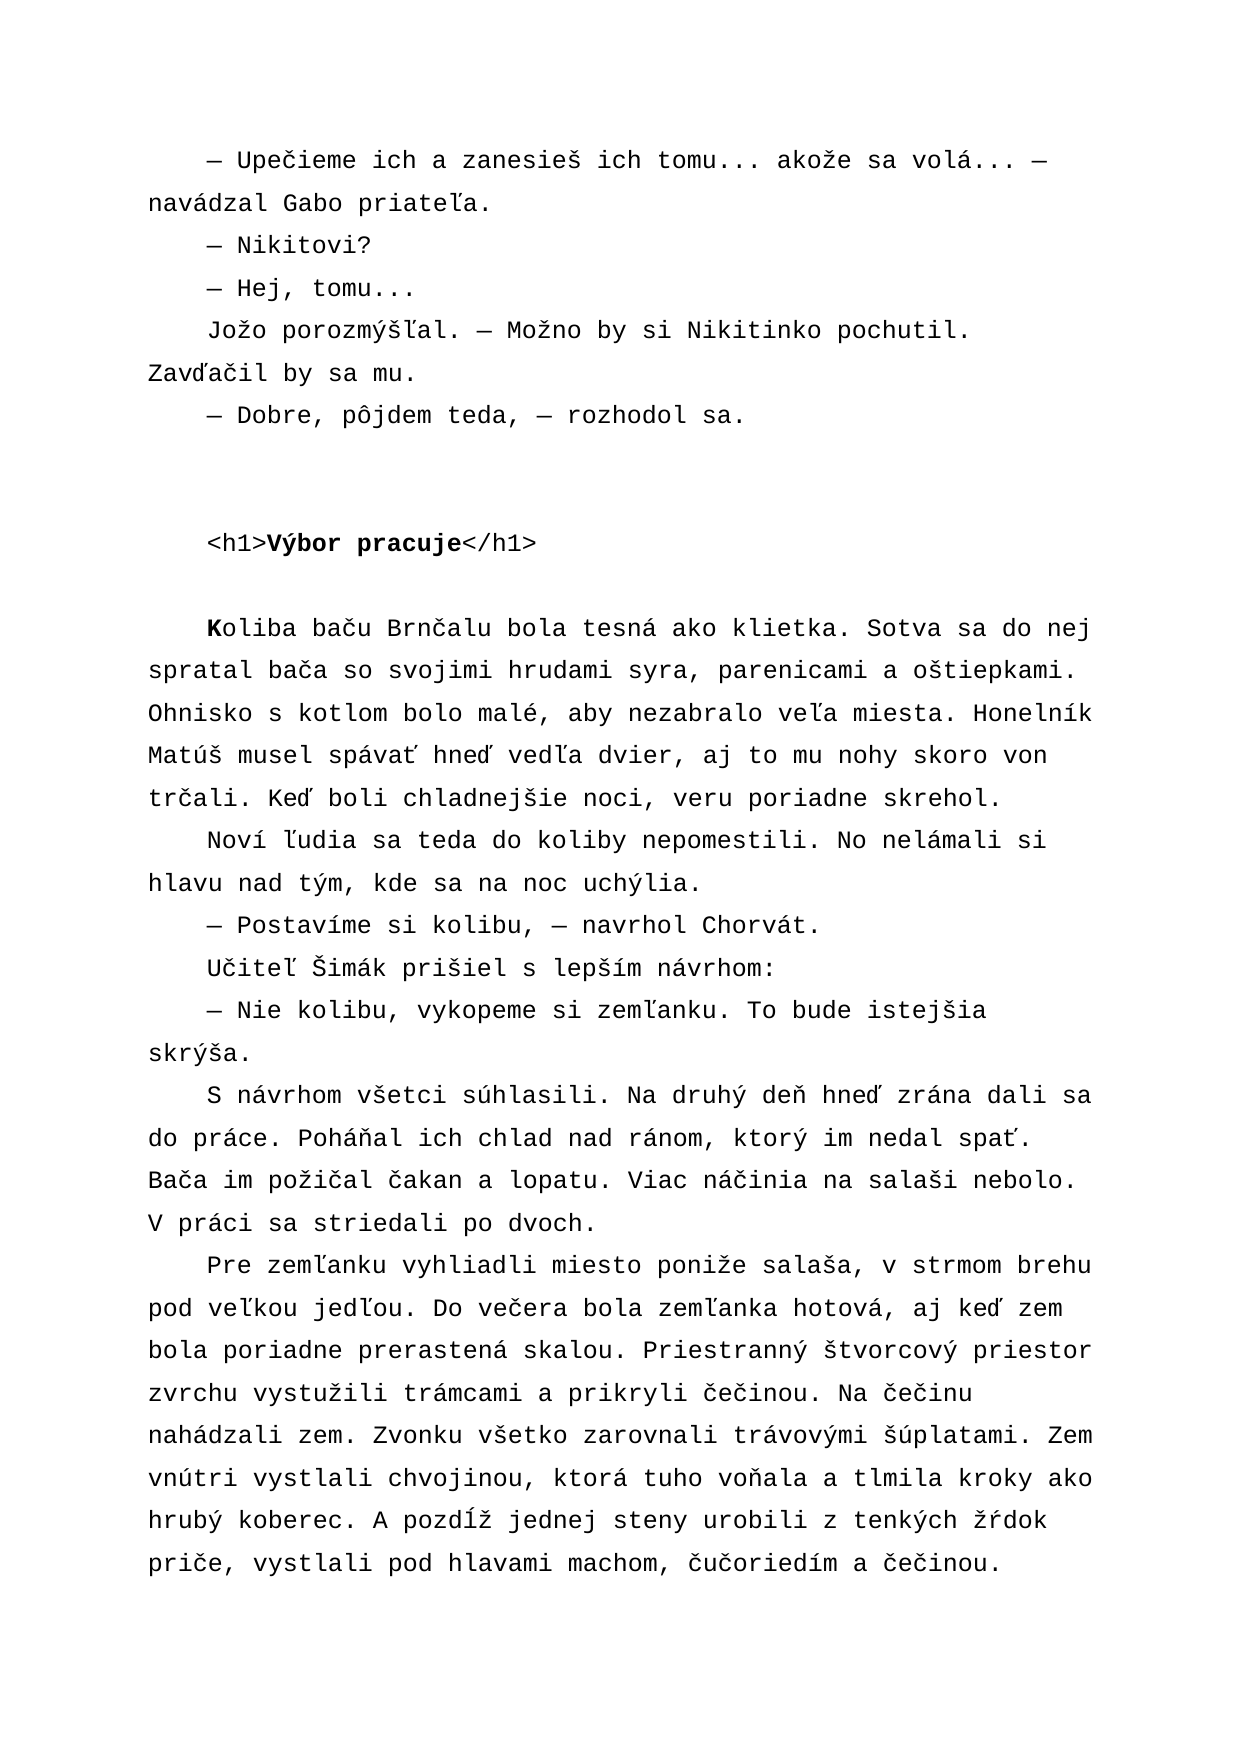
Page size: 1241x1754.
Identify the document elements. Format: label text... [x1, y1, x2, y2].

text Jožo porozmýšľal. — Možno by si Nikitinko pochutil. Zavďačil by sa mu. [148, 318, 1093, 388]
text S návrhom všetci súhlasili. Na druhý deň hneď zrána dali sa do práce. Poháňal ich chlad nad ránom, ktorý im nedal spať. Bača im požičal čakan a lopatu. Viac náčinia na salaši nebolo. V práci sa striedali po dvoch. [148, 1083, 1093, 1238]
text Noví ľudia sa teda do koliby nepomestili. No nelámali si hlavu nad tým, kde sa na noc uchýlia. [148, 828, 1093, 898]
text — Hej, tomu... [148, 275, 1093, 303]
text Pre zemľanku vyhliadli miesto poniže salaša, v strmom brehu pod veľkou jedľou. Do večera bola zemľanka hotová, aj keď zem bola poriadne prerastená skalou. Priestranný štvorcový priestor zvrchu vystužili trámcami a prikryli čečinou. Na čečinu nahádzali zem. Zvonku všetko zarovnali trávovými šúplatami. Zem vnútri vystlali chvojinou, ktorá tuho voňala a tlmila kroky ako hrubý koberec. A pozdĺž jednej steny urobili z tenkých žŕdok priče, vystlali pod hlavami machom, čučoriedím a čečinou. [148, 1253, 1093, 1578]
text — Dobre, pôjdem teda, — rozhodol sa. [148, 403, 1093, 431]
text Učiteľ Šimák prišiel s lepším návrhom: [148, 955, 1093, 983]
text — Upečieme ich a zanesieš ich tomu... akože sa volá... — navádzal Gabo priateľa. [148, 148, 1093, 218]
text — Nikitovi? [148, 233, 1093, 261]
text Koliba baču Brnčalu bola tesná ako klietka. Sotva sa do nej spratal bača so svojimi hrudami syra, parenicami a oštiepkami. Ohnisko s kotlom bolo malé, aby nezabralo veľa miesta. Honelník Matúš musel spávať hneď vedľa dvier, aj to mu nohy skoro von trčali. Keď boli chladnejšie noci, veru poriadne skrehol. [148, 615, 1093, 813]
text — Postavíme si kolibu, — navrhol Chorvát. [148, 913, 1093, 941]
text — Nie kolibu, vykopeme si zemľanku. To bude istejšia skrýša. [148, 998, 1093, 1068]
text <h1>Výbor pracuje</h1> [148, 530, 1093, 558]
